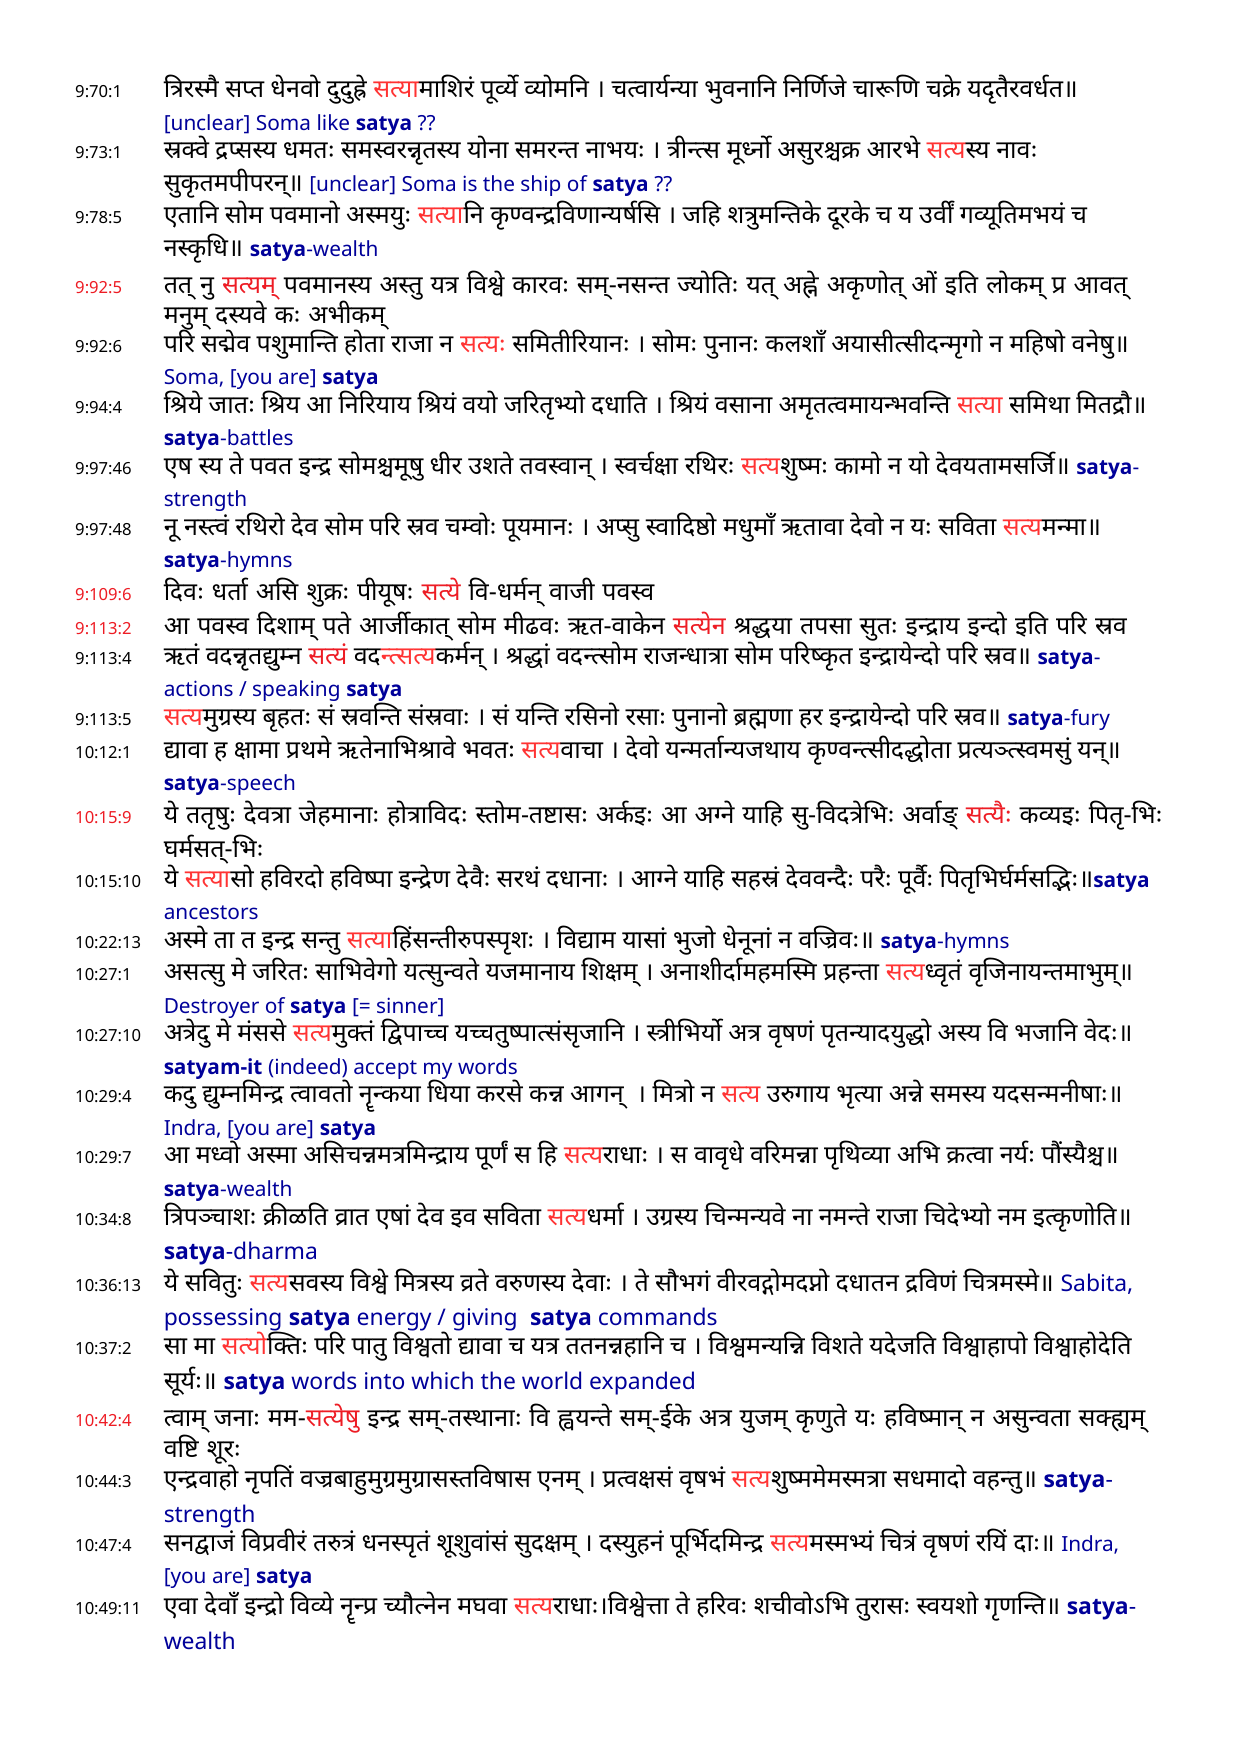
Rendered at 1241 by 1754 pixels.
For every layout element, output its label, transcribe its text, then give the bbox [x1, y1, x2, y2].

text 10:29:7 आ मध्वो अस्मा असिचन्नमत्रमिन्द्राय पूर्णं स हि सत्यराधाः । स वावृधे वरिमन्ना पृथिव्या अभि क्रत्वा नर्यः पौंस्यैश्च॥ satya-wealth [75, 1142, 1165, 1203]
text 10:44:3 एन्द्रवाहो नृपतिं वज्रबाहुमुग्रमुग्रासस्तविषास एनम् । प्रत्वक्षसं वृषभं सत्यशुष्ममेमस्मत्रा सधमादो वहन्तु॥ satya-strength [75, 1463, 1165, 1529]
text 9:97:48 नू नस्त्वं रथिरो देव सोम परि स्रव चम्वोः पूयमानः । अप्सु स्वादिष्ठो मधुमाँ ऋतावा देवो न यः सविता सत्यमन्मा॥ satya-hymns [75, 513, 1165, 574]
text 10:15:10 ये सत्यासो हविरदो हविष्पा इन्द्रेण देवैः सरथं दधानाः । आग्ने याहि सहस्रं देववन्दैः परैः पूर्वैः पितृभिर्घर्मसद्भिः॥satya ancestors [75, 865, 1165, 926]
text 9:92:5 तत् नु सत्यम् पवमानस्य अस्तु यत्र विश्वे कारवः सम्-नसन्त ज्योतिः यत् अह्ने अकृणोत् ओं इति लोकम् प्र आवत् मनुम् दस्यवे कः अभीकम् [75, 266, 1165, 330]
text 10:37:2 सा मा सत्योक्तिः परि पातु विश्वतो द्यावा च यत्र ततनन्नहानि च । विश्वमन्यन्नि विशते यदेजति विश्वाहापो विश्वाहोदेति सूर्यः॥ satya words into which the world expanded [75, 1332, 1165, 1400]
text 10:29:4 कदु द्युम्नमिन्द्र त्वावतो नॄन्कया धिया करसे कन्न आगन् । मित्रो न सत्य उरुगाय भृत्या अन्ने समस्य यदसन्मनीषाः॥ Indra, [you are] satya [75, 1081, 1165, 1142]
text 9:70:1 त्रिरस्मै सप्त धेनवो दुदुह्रे सत्यामाशिरं पूर्व्ये व्योमनि । चत्वार्यन्या भुवनानि निर्णिजे चारूणि चक्रे यदृतैरवर्धत॥ [unclear] Soma like satya ?? [75, 75, 1165, 136]
text 10:22:13 अस्मे ता त इन्द्र सन्तु सत्याहिंसन्तीरुपस्पृशः । विद्याम यासां भुजो धेनूनां न वज्रिवः॥ satya-hymns [75, 926, 1165, 958]
text 10:47:4 सनद्वाजं विप्रवीरं तरुत्रं धनस्पृतं शूशुवांसं सुदक्षम् । दस्युहनं पूर्भिदमिन्द्र सत्यमस्मभ्यं चित्रं वृषणं रयिं दाः॥ Indra, [you are] satya [75, 1529, 1165, 1590]
text 10:49:11 एवा देवाँ इन्द्रो विव्ये नॄन्प्र च्यौत्नेन मघवा सत्यराधाः।विश्वेत्ता ते हरिवः शचीवोऽभि तुरासः स्वयशो गृणन्ति॥ satya-wealth [75, 1590, 1165, 1656]
text 9:113:2 आ पवस्व दिशाम् पते आर्जीकात् सोम मीढवः ऋत-वाकेन सत्येन श्रद्धया तपसा सुतः इन्द्राय इन्दो इति परि स्रव [75, 608, 1165, 642]
text 9:109:6 दिवः धर्ता असि शुक्रः पीयूषः सत्ये वि-धर्मन् वाजी पवस्व [75, 574, 1165, 608]
text 10:34:8 त्रिपञ्चाशः क्रीळति व्रात एषां देव इव सविता सत्यधर्मा । उग्रस्य चिन्मन्यवे ना नमन्ते राजा चिदेभ्यो नम इत्कृणोति॥ satya-dharma [75, 1203, 1165, 1266]
text 9:94:4 श्रिये जातः श्रिय आ निरियाय श्रियं वयो जरितृभ्यो दधाति । श्रियं वसाना अमृतत्वमायन्भवन्ति सत्या समिथा मितद्रौ॥ satya-battles [75, 391, 1165, 452]
text 10:15:9 ये ततृषुः देवत्रा जेहमानाः होत्राविदः स्तोम-तष्टासः अर्कइः आ अग्ने याहि सु-विदत्रेभिः अर्वाङ् सत्यैः कव्यइः पितृ-भिः घर्मसत्-भिः [75, 797, 1165, 865]
text 10:27:10 अत्रेदु मे मंससे सत्यमुक्तं द्विपाच्च यच्चतुष्पात्संसृजानि । स्त्रीभिर्यो अत्र वृषणं पृतन्यादयुद्धो अस्य वि भजानि वेदः॥ satyam-it (indeed) accept my words [75, 1019, 1165, 1081]
text 9:78:5 एतानि सोम पवमानो अस्मयुः सत्यानि कृण्वन्द्रविणान्यर्षसि । जहि शत्रुमन्तिके दूरके च य उर्वीं गव्यूतिमभयं च नस्कृधि॥ satya-wealth [75, 201, 1165, 266]
text 10:36:13 ये सवितुः सत्यसवस्य विश्वे मित्रस्य व्रते वरुणस्य देवाः । ते सौभगं वीरवद्गोमदप्नो दधातन द्रविणं चित्रमस्मे॥ Sabita, possessing satya energy / giving satya commands [75, 1266, 1165, 1332]
text 9:73:1 स्रक्वे द्रप्सस्य धमतः समस्वरन्नृतस्य योना समरन्त नाभयः । त्रीन्त्स मूर्ध्नो असुरश्चक्र आरभे सत्यस्य नावः सुकृतमपीपरन्॥ [unclear] Soma is the ship of satya ?? [75, 136, 1165, 201]
text 9:92:6 परि सद्मेव पशुमान्ति होता राजा न सत्यः समितीरियानः । सोमः पुनानः कलशाँ अयासीत्सीदन्मृगो न महिषो वनेषु॥ Soma, [you are] satya [75, 330, 1165, 391]
text 10:27:1 असत्सु मे जरितः साभिवेगो यत्सुन्वते यजमानाय शिक्षम् । अनाशीर्दामहमस्मि प्रहन्ता सत्यध्वृतं वृजिनायन्तमाभुम्॥Destroyer of satya [= sinner] [75, 958, 1165, 1019]
text 9:113:5 सत्यमुग्रस्य बृहतः सं स्रवन्ति संस्रवाः । सं यन्ति रसिनो रसाः पुनानो ब्रह्मणा हर इन्द्रायेन्दो परि स्रव॥ satya-fury [75, 703, 1165, 736]
text 10:42:4 त्वाम् जनाः मम-सत्येषु इन्द्र सम्-तस्थानाः वि ह्वयन्ते सम्-ईके अत्र युजम् कृणुते यः हविष्मान् न असुन्वता सक्ह्यम् वष्टि शूरः [75, 1400, 1165, 1463]
text 9:97:46 एष स्य ते पवत इन्द्र सोमश्चमूषु धीर उशते तवस्वान् । स्वर्चक्षा रथिरः सत्यशुष्मः कामो न यो देवयतामसर्जि॥ satya-strength [75, 452, 1165, 513]
text 10:12:1 द्यावा ह क्षामा प्रथमे ऋतेनाभिश्रावे भवतः सत्यवाचा । देवो यन्मर्तान्यजथाय कृण्वन्त्सीदद्धोता प्रत्यञ्त्स्वमसुं यन्॥ satya-speech [75, 736, 1165, 797]
text 9:113:4 ऋतं वदन्नृतद्युम्न सत्यं वदन्त्सत्यकर्मन् । श्रद्धां वदन्त्सोम राजन्धात्रा सोम परिष्कृत इन्द्रायेन्दो परि स्रव॥ satya-actions / speaking satya [75, 642, 1165, 703]
